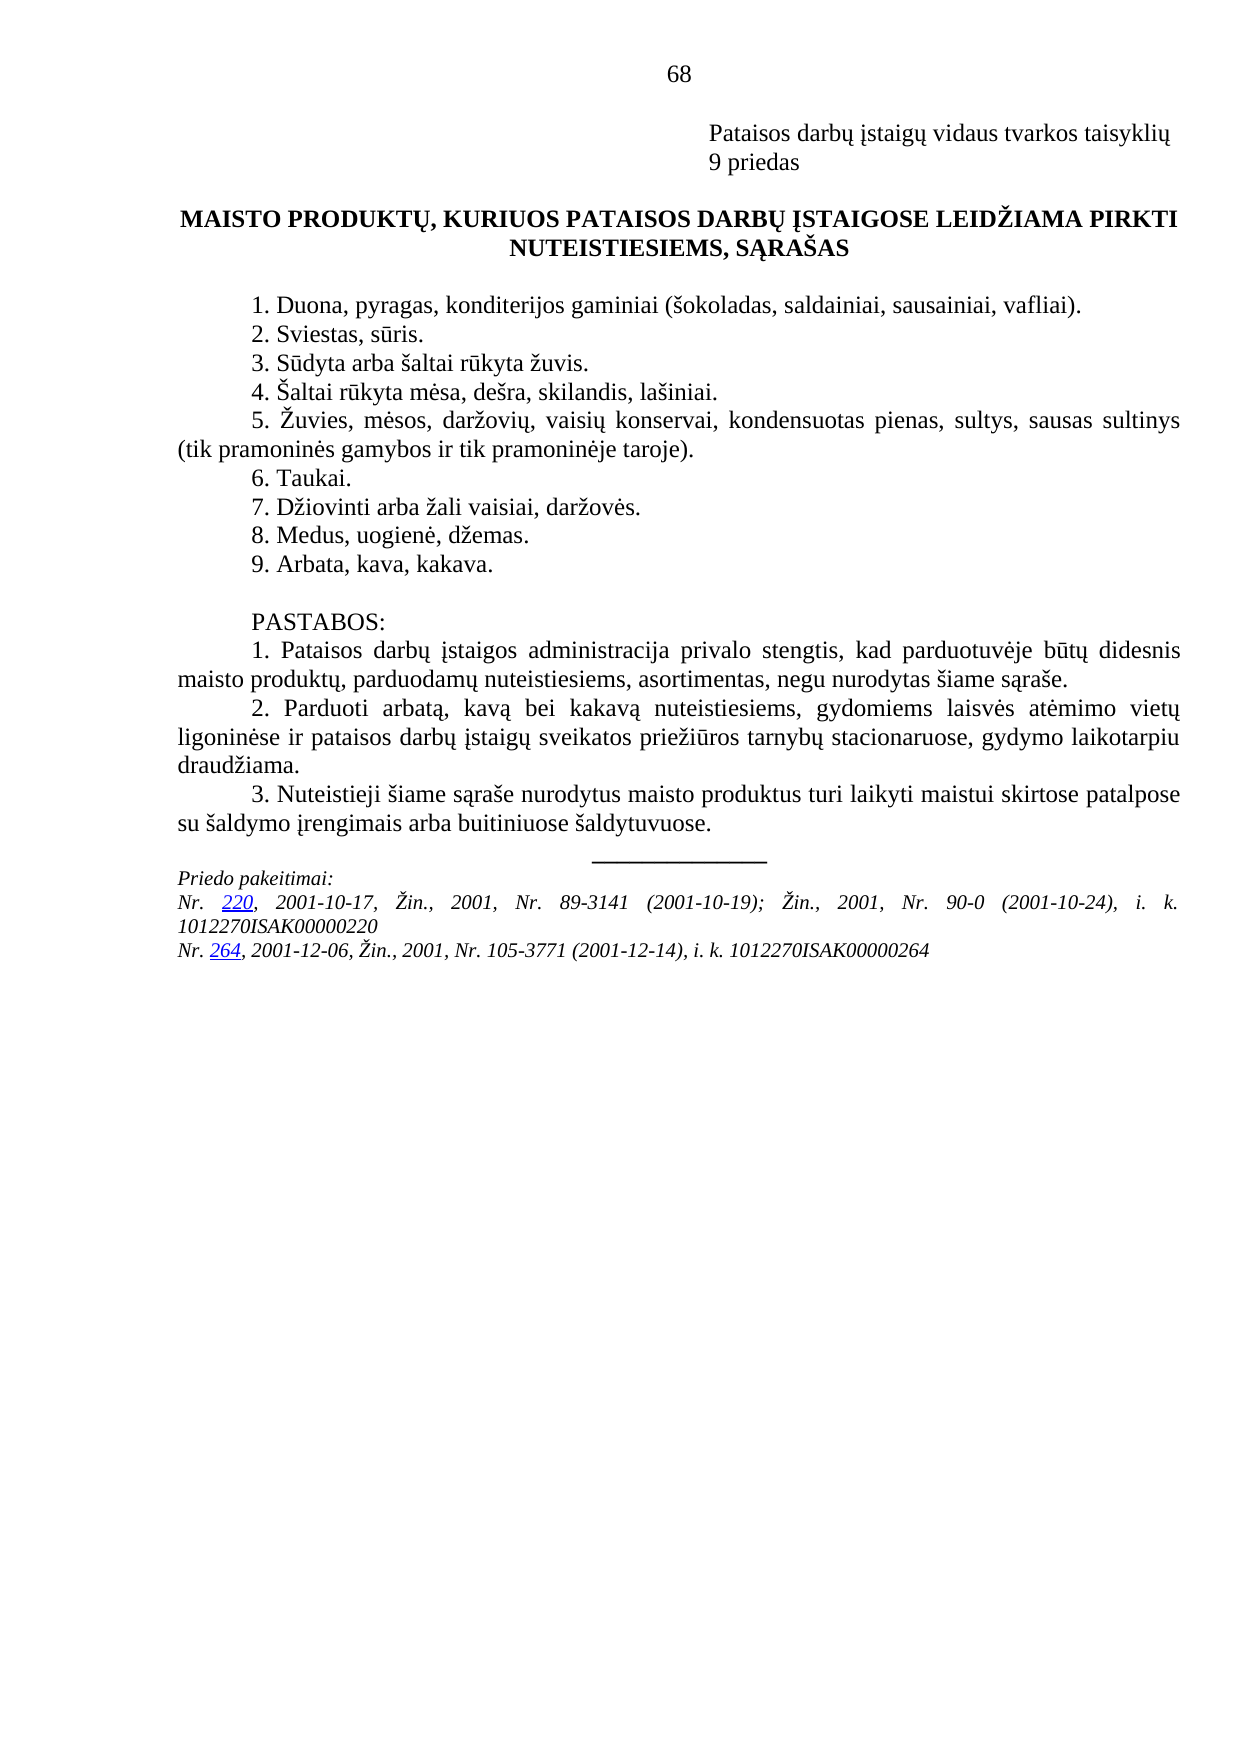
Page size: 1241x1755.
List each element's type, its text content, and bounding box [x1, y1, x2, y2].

text 1. Duona, pyragas, konditerijos gaminiai (šokoladas, saldainiai, sausainiai, vafliai). [177, 291, 1181, 319]
text 4. Šaltai rūkyta mėsa, dešra, skilandis, lašiniai. [177, 377, 1181, 406]
text 9. Arbata, kava, kakava. [177, 549, 1181, 578]
text MAISTO PRODUKTŲ, KURIUOS PATAISOS DARBŲ ĮSTAIGOSE LEIDŽIAMA PIRKTI NUTEISTIESIEMS, SĄRAŠAS [177, 204, 1181, 262]
text Nr. 264, 2001-12-06, Žin., 2001, Nr. 105-3771 (2001-12-14), i. k. 1012270ISAK00000264 [177, 938, 1181, 962]
text 1. Pataisos darbų įstaigos administracija privalo stengtis, kad parduotuvėje būtų didesnis maisto produktų, parduodamų nuteistiesiems, asortimentas, negu nurodytas šiame sąraše. [177, 636, 1181, 693]
text Pataisos darbų įstaigų vidaus tvarkos taisyklių [709, 118, 1181, 147]
text 6. Taukai. [177, 463, 1181, 492]
text ______________ [177, 837, 1181, 866]
text 3. Nuteistieji šiame sąraše nurodytus maisto produktus turi laikyti maistui skirtose patalpose su šaldymo įrengimais arba buitiniuose šaldytuvuose. [177, 779, 1181, 837]
text 5. Žuvies, mėsos, daržovių, vaisių konservai, kondensuotas pienas, sultys, sausas sultinys (tik pramoninės gamybos ir tik pramoninėje taroje). [177, 406, 1181, 463]
text 8. Medus, uogienė, džemas. [177, 521, 1181, 549]
text 3. Sūdyta arba šaltai rūkyta žuvis. [177, 348, 1181, 377]
text Priedo pakeitimai: [177, 866, 1181, 890]
text 2. Sviestas, sūris. [177, 319, 1181, 348]
text 7. Džiovinti arba žali vaisiai, daržovės. [177, 492, 1181, 521]
text Nr. 220, 2001-10-17, Žin., 2001, Nr. 89-3141 (2001-10-19); Žin., 2001, Nr. 90-0 (2001-10-24), i. k. 1012270ISAK00000220 [177, 890, 1181, 938]
text 9 priedas [177, 147, 1181, 176]
text 2. Parduoti arbatą, kavą bei kakavą nuteistiesiems, gydomiems laisvės atėmimo vietų ligoninėse ir pataisos darbų įstaigų sveikatos priežiūros tarnybų stacionaruose, gydymo laikotarpiu draudžiama. [177, 693, 1181, 779]
text PASTABOS: [177, 607, 1181, 636]
